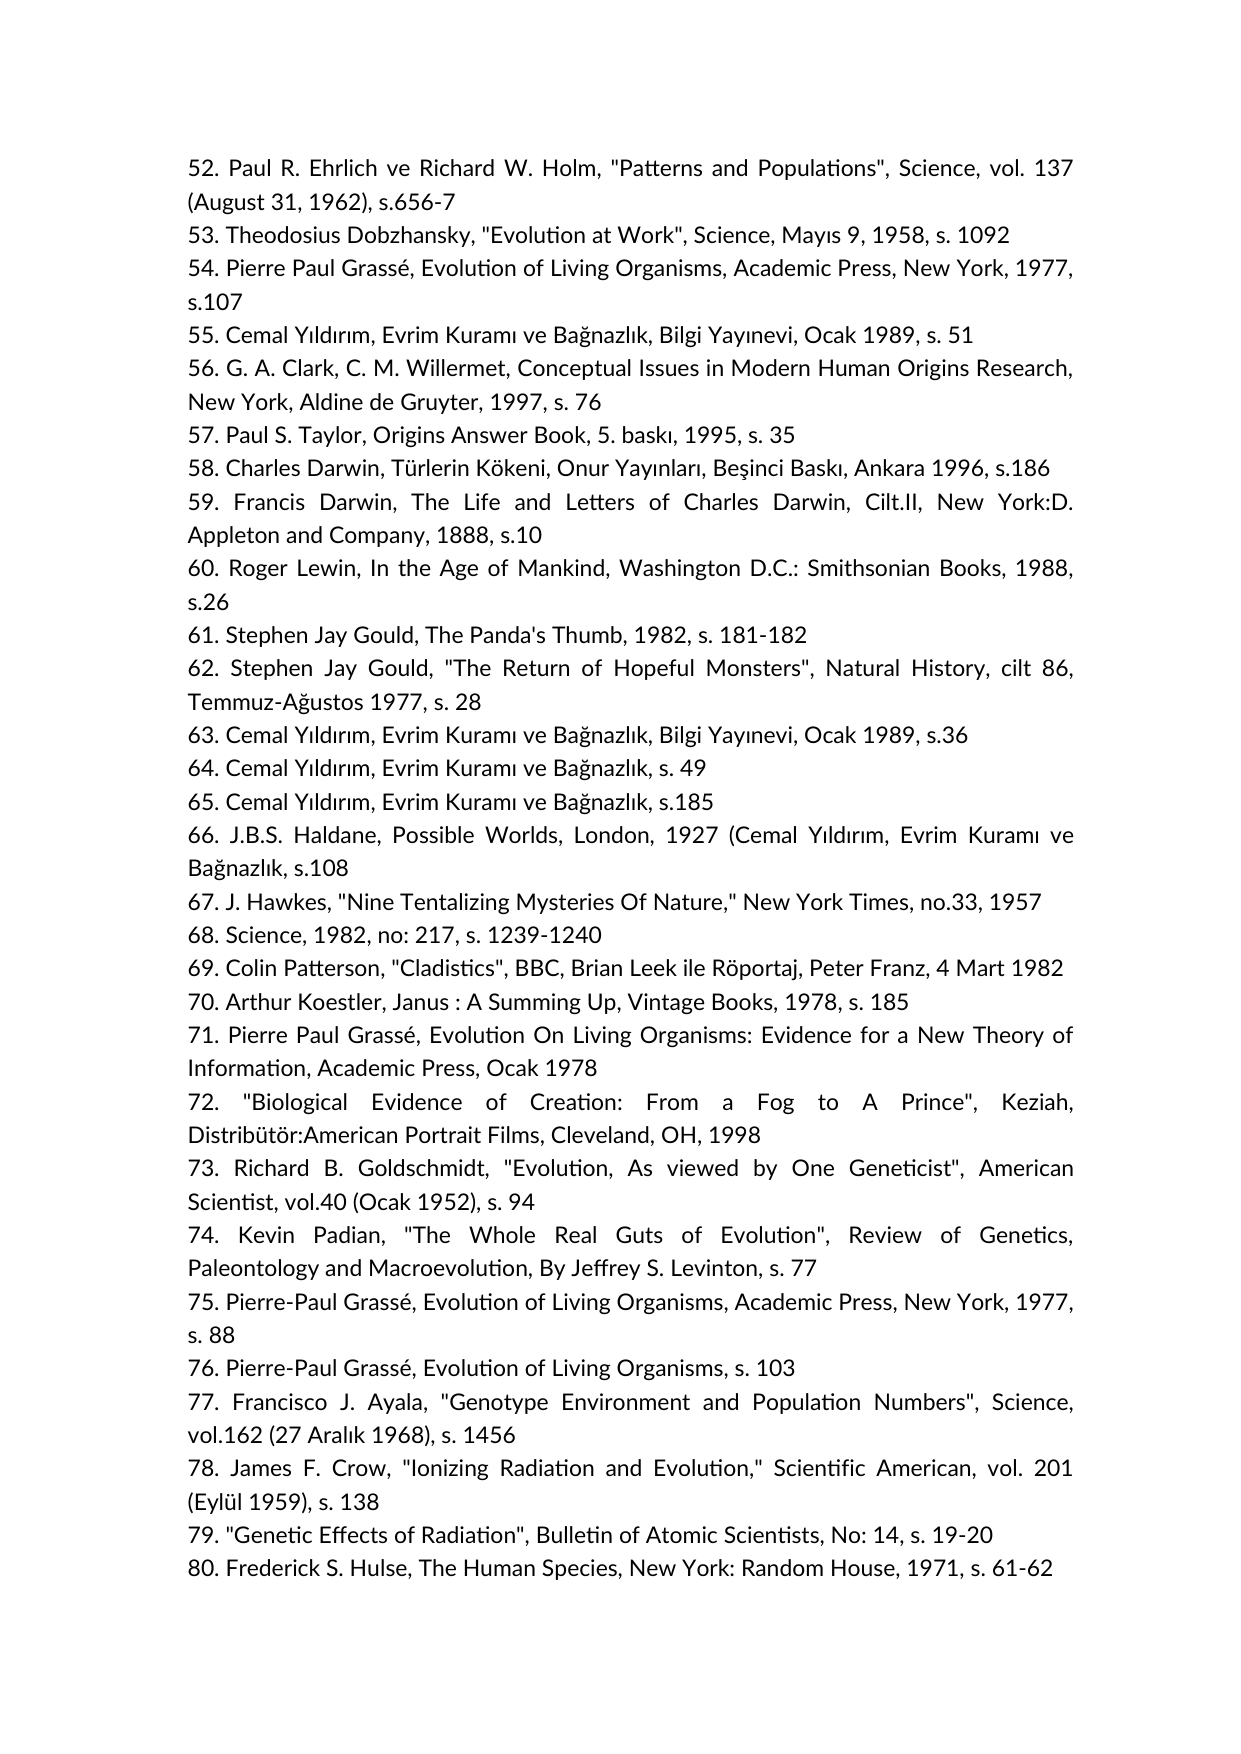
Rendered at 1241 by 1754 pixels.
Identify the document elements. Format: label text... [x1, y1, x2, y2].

text 72. "Biological Evidence of Creation: From a Fog to A Prince", Keziah, Distribütör:American Portrait Films, Cleveland, OH, 1998 [187, 1083, 1075, 1150]
text 76. Pierre-Paul Grassé, Evolution of Living Organisms, s. 103 [187, 1350, 1075, 1383]
text 77. Francisco J. Ayala, "Genotype Environment and Population Numbers", Science, vol.162 (27 Aralık 1968), s. 1456 [187, 1383, 1075, 1450]
text 52. Paul R. Ehrlich ve Richard W. Holm, "Patterns and Populations", Science, vol. 137 (August 31, 1962), s.656-7 [187, 150, 1075, 217]
text 80. Frederick S. Hulse, The Human Species, New York: Random House, 1971, s. 61-62 [187, 1550, 1075, 1583]
text 55. Cemal Yıldırım, Evrim Kuramı ve Bağnazlık, Bilgi Yayınevi, Ocak 1989, s. 51 [187, 317, 1075, 350]
text 57. Paul S. Taylor, Origins Answer Book, 5. baskı, 1995, s. 35 [187, 417, 1075, 450]
text 64. Cemal Yıldırım, Evrim Kuramı ve Bağnazlık, s. 49 [187, 750, 1075, 783]
text 73. Richard B. Goldschmidt, "Evolution, As viewed by One Geneticist", American Scientist, vol.40 (Ocak 1952), s. 94 [187, 1150, 1075, 1217]
text 67. J. Hawkes, "Nine Tentalizing Mysteries Of Nature," New York Times, no.33, 1957 [187, 883, 1075, 917]
text 70. Arthur Koestler, Janus : A Summing Up, Vintage Books, 1978, s. 185 [187, 983, 1075, 1017]
text 69. Colin Patterson, "Cladistics", BBC, Brian Leek ile Röportaj, Peter Franz, 4 Mart 1982 [187, 950, 1075, 983]
text 74. Kevin Padian, "The Whole Real Guts of Evolution", Review of Genetics, Paleontology and Macroevolution, By Jeffrey S. Levinton, s. 77 [187, 1217, 1075, 1283]
text 63. Cemal Yıldırım, Evrim Kuramı ve Bağnazlık, Bilgi Yayınevi, Ocak 1989, s.36 [187, 717, 1075, 750]
text 62. Stephen Jay Gould, "The Return of Hopeful Monsters", Natural History, cilt 86, Temmuz-Ağustos 1977, s. 28 [187, 650, 1075, 717]
text 53. Theodosius Dobzhansky, "Evolution at Work", Science, Mayıs 9, 1958, s. 1092 [187, 217, 1075, 250]
text 56. G. A. Clark, C. M. Willermet, Conceptual Issues in Modern Human Origins Research, New York, Aldine de Gruyter, 1997, s. 76 [187, 350, 1075, 417]
text 66. J.B.S. Haldane, Possible Worlds, London, 1927 (Cemal Yıldırım, Evrim Kuramı ve Bağnazlık, s.108 [187, 817, 1075, 883]
text 79. "Genetic Effects of Radiation", Bulletin of Atomic Scientists, No: 14, s. 19-20 [187, 1517, 1075, 1550]
text 65. Cemal Yıldırım, Evrim Kuramı ve Bağnazlık, s.185 [187, 783, 1075, 817]
text 61. Stephen Jay Gould, The Panda's Thumb, 1982, s. 181-182 [187, 617, 1075, 650]
text 58. Charles Darwin, Türlerin Kökeni, Onur Yayınları, Beşinci Baskı, Ankara 1996, s.186 [187, 450, 1075, 483]
text 78. James F. Crow, "Ionizing Radiation and Evolution," Scientific American, vol. 201 (Eylül 1959), s. 138 [187, 1450, 1075, 1517]
text 68. Science, 1982, no: 217, s. 1239-1240 [187, 917, 1075, 950]
text 54. Pierre Paul Grassé, Evolution of Living Organisms, Academic Press, New York, 1977, s.107 [187, 250, 1075, 317]
text 59. Francis Darwin, The Life and Letters of Charles Darwin, Cilt.II, New York:D. Appleton and Company, 1888, s.10 [187, 483, 1075, 550]
text 75. Pierre-Paul Grassé, Evolution of Living Organisms, Academic Press, New York, 1977, s. 88 [187, 1283, 1075, 1350]
text 60. Roger Lewin, In the Age of Mankind, Washington D.C.: Smithsonian Books, 1988, s.26 [187, 550, 1075, 617]
text 71. Pierre Paul Grassé, Evolution On Living Organisms: Evidence for a New Theory of Information, Academic Press, Ocak 1978 [187, 1017, 1075, 1083]
